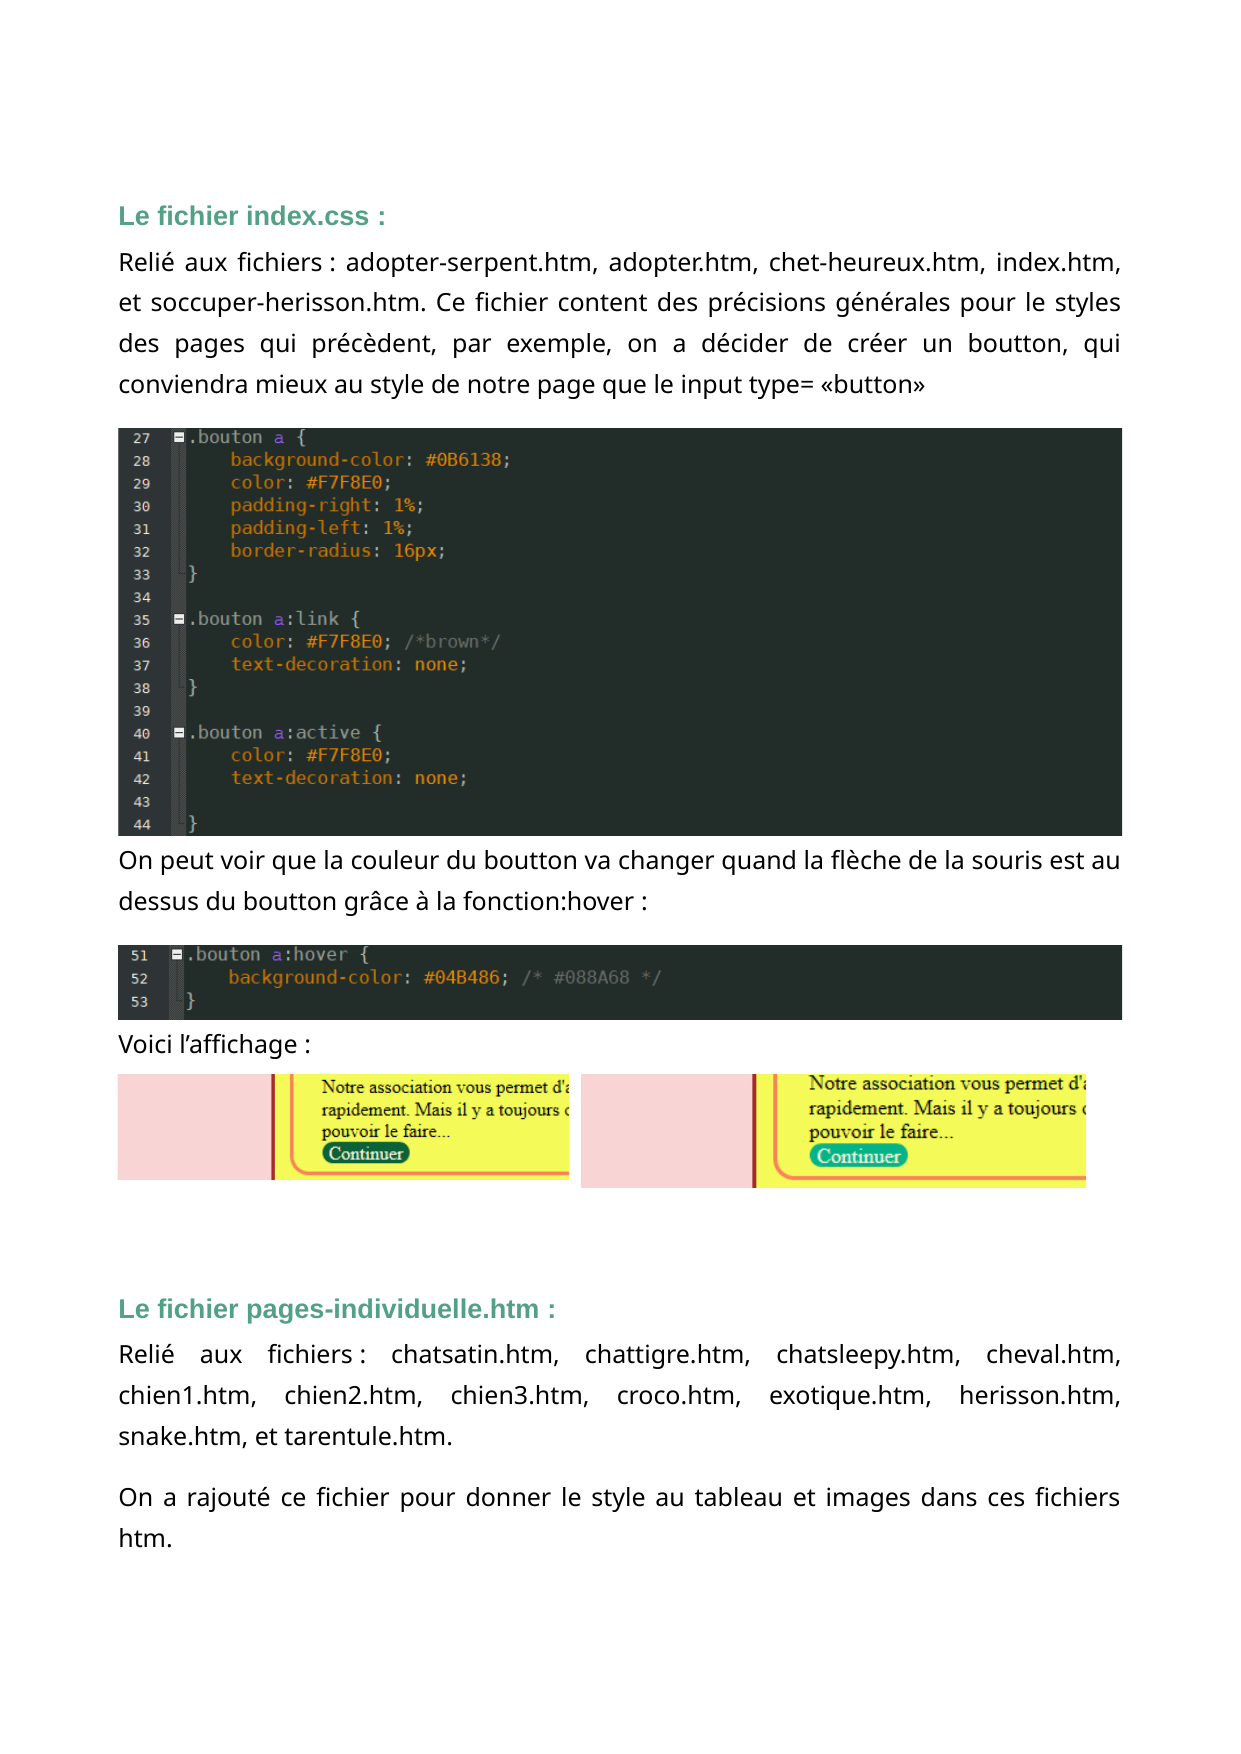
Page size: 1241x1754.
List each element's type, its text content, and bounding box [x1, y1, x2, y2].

picture [118, 428, 1123, 836]
subtitle Le fichier pages-individuelle.htm : [118, 1293, 1122, 1324]
text Voici l’affichage : [118, 1020, 1122, 1061]
picture [117, 1074, 570, 1180]
picture [581, 1074, 1087, 1188]
subtitle Le fichier index.css : [118, 200, 1122, 232]
text Relié aux fichiers : chatsatin.htm, chattigre.htm, chatsleepy.htm, cheval.htm, chien1.htm, chien2.htm, chien3.htm, croco.htm, exotique.htm, herisson.htm, snake.htm, et tarentule.htm. [118, 1337, 1122, 1453]
picture [118, 945, 1123, 1020]
text Relié aux fichiers : adopter-serpent.htm, adopter.htm, chet-heureux.htm, index.htm, et soccuper-herisson.htm. Ce fichier content des précisions générales pour le styles des pages qui précèdent, par exemple, on a décider de créer un boutton, qui conviendra mieux au style de notre page que le input type= «button» [118, 244, 1122, 401]
text On a rajouté ce fichier pour donner le style au tableau et images dans ces fichiers htm. [118, 1480, 1122, 1555]
text On peut voir que la couleur du boutton va changer quand la flèche de la souris est au dessus du boutton grâce à la fonction:hover : [118, 836, 1122, 918]
